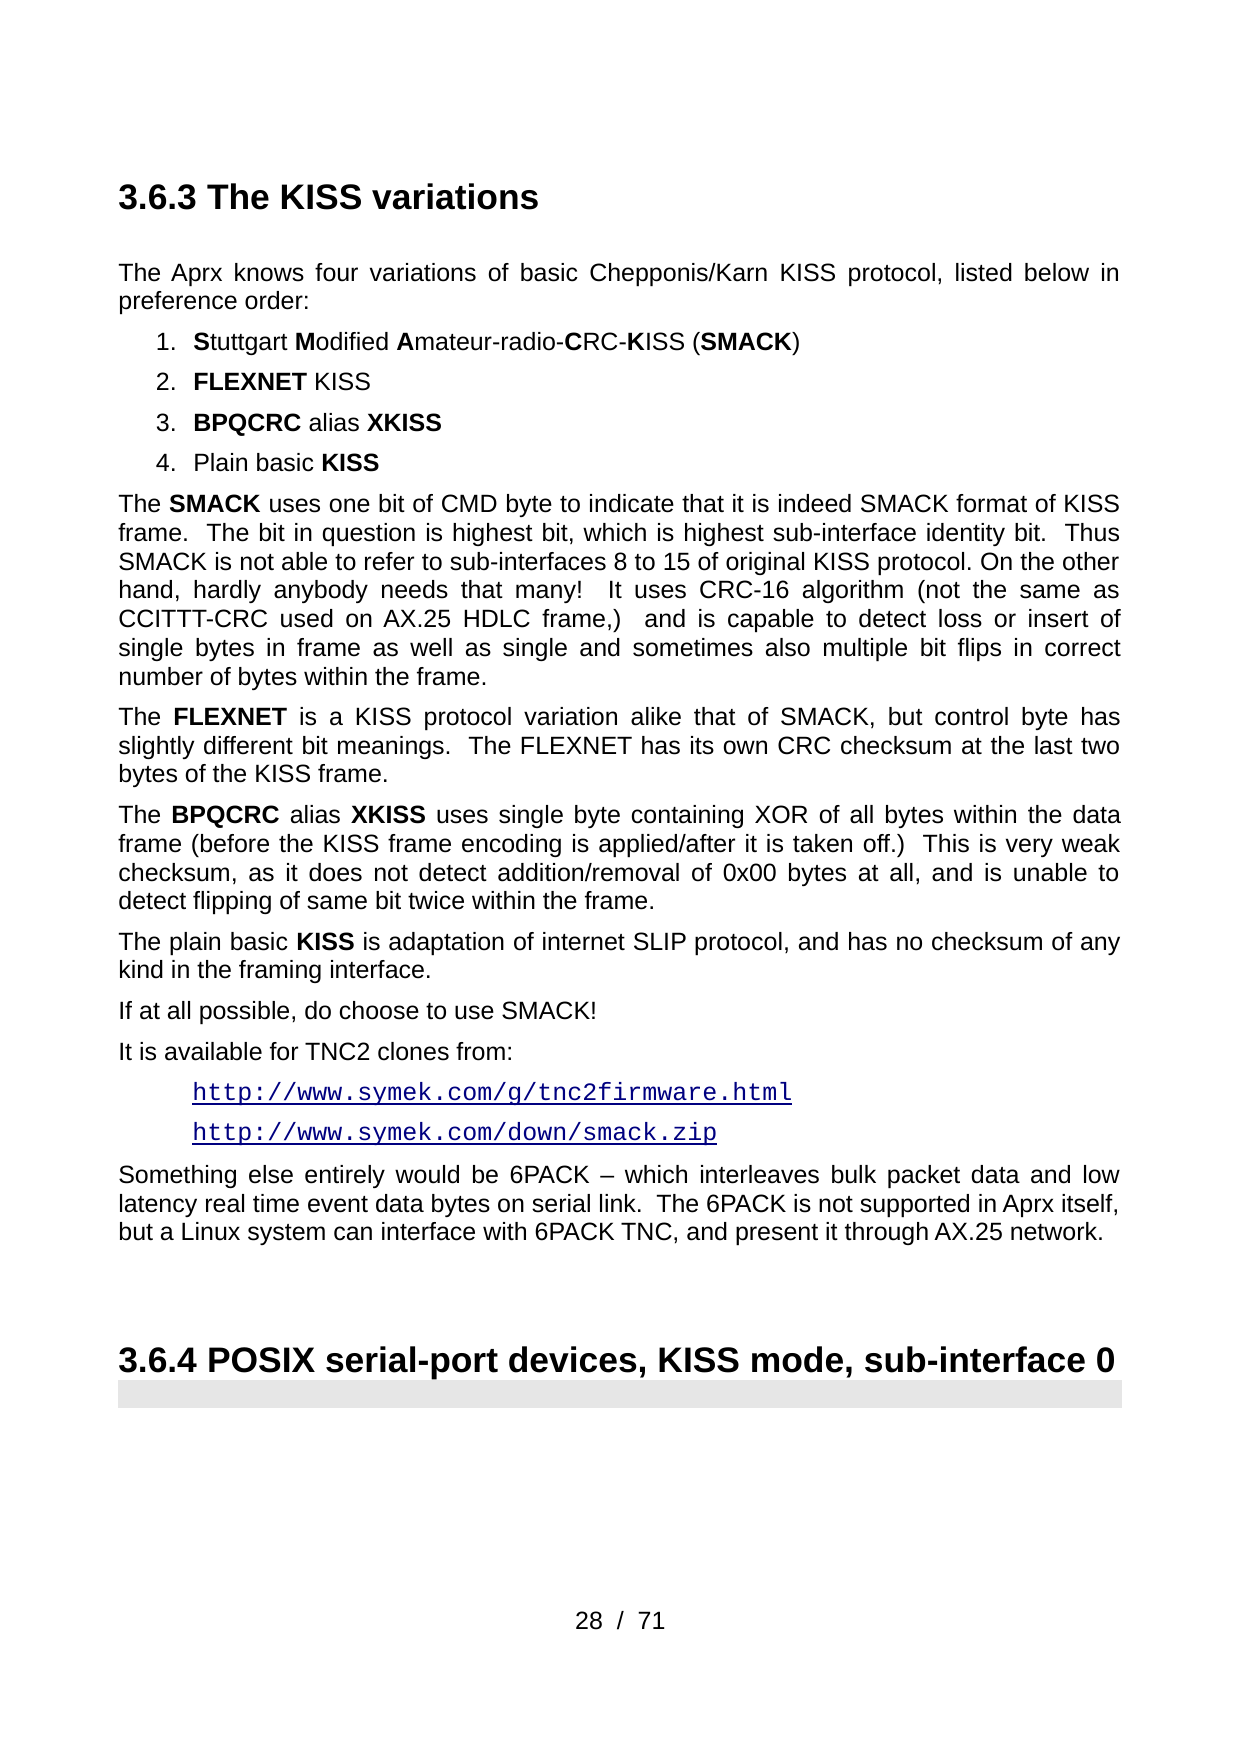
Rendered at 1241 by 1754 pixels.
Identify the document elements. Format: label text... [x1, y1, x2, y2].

text The Aprx knows four variations of basic Chepponis/Karn KISS protocol, listed below in preference order: [118, 258, 1122, 315]
text The BPQCRC alias XKISS uses single byte containing XOR of all bytes within the data frame (before the KISS frame encoding is applied/after it is taken off.) This is very weak checksum, as it does not detect addition/removal of 0x00 bytes at all, and is unable to detect flipping of same bit twice within the frame. [118, 800, 1122, 915]
list BPQCRC alias XKISS [156, 408, 1122, 437]
text http://www.symek.com/down/smack.zip [192, 1120, 1122, 1148]
text The plain basic KISS is adaptation of internet SLIP protocol, and has no checksum of any kind in the framing interface. [118, 927, 1122, 984]
list Stuttgart Modified Amateur-radio-CRC-KISS (SMACK) [156, 327, 1122, 356]
subtitle The KISS variations [118, 176, 1122, 217]
text If at all possible, do choose to use SMACK! [118, 996, 1122, 1025]
text The FLEXNET is a KISS protocol variation alike that of SMACK, but control byte has slightly different bit meanings. The FLEXNET has its own CRC checksum at the last two bytes of the KISS frame. [118, 702, 1122, 788]
list FLEXNET KISS [156, 367, 1122, 396]
text Something else entirely would be 6PACK – which interleaves bulk packet data and low latency real time event data bytes on serial link. The 6PACK is not supported in Aprx itself, but a Linux system can interface with 6PACK TNC, and present it through AX.25 network. [118, 1160, 1122, 1246]
subtitle POSIX serial-port devices, KISS mode, sub-interface 0 [118, 1339, 1122, 1380]
text http://www.symek.com/g/tnc2firmware.html [118, 1077, 1122, 1108]
text It is available for TNC2 clones from: [118, 1037, 1122, 1065]
list Plain basic KISS [156, 448, 1122, 477]
text The SMACK uses one bit of CMD byte to indicate that it is indeed SMACK format of KISS frame. The bit in question is highest bit, which is highest sub-interface identity bit. Thus SMACK is not able to refer to sub-interfaces 8 to 15 of original KISS protocol. On the other hand, hardly anybody needs that many! It uses CRC-16 algorithm (not the same as CCITTT-CRC used on AX.25 HDLC frame,) and is capable to detect loss or insert of single bytes in frame as well as single and sometimes also multiple bit flips in correct number of bytes within the frame. [118, 489, 1122, 690]
